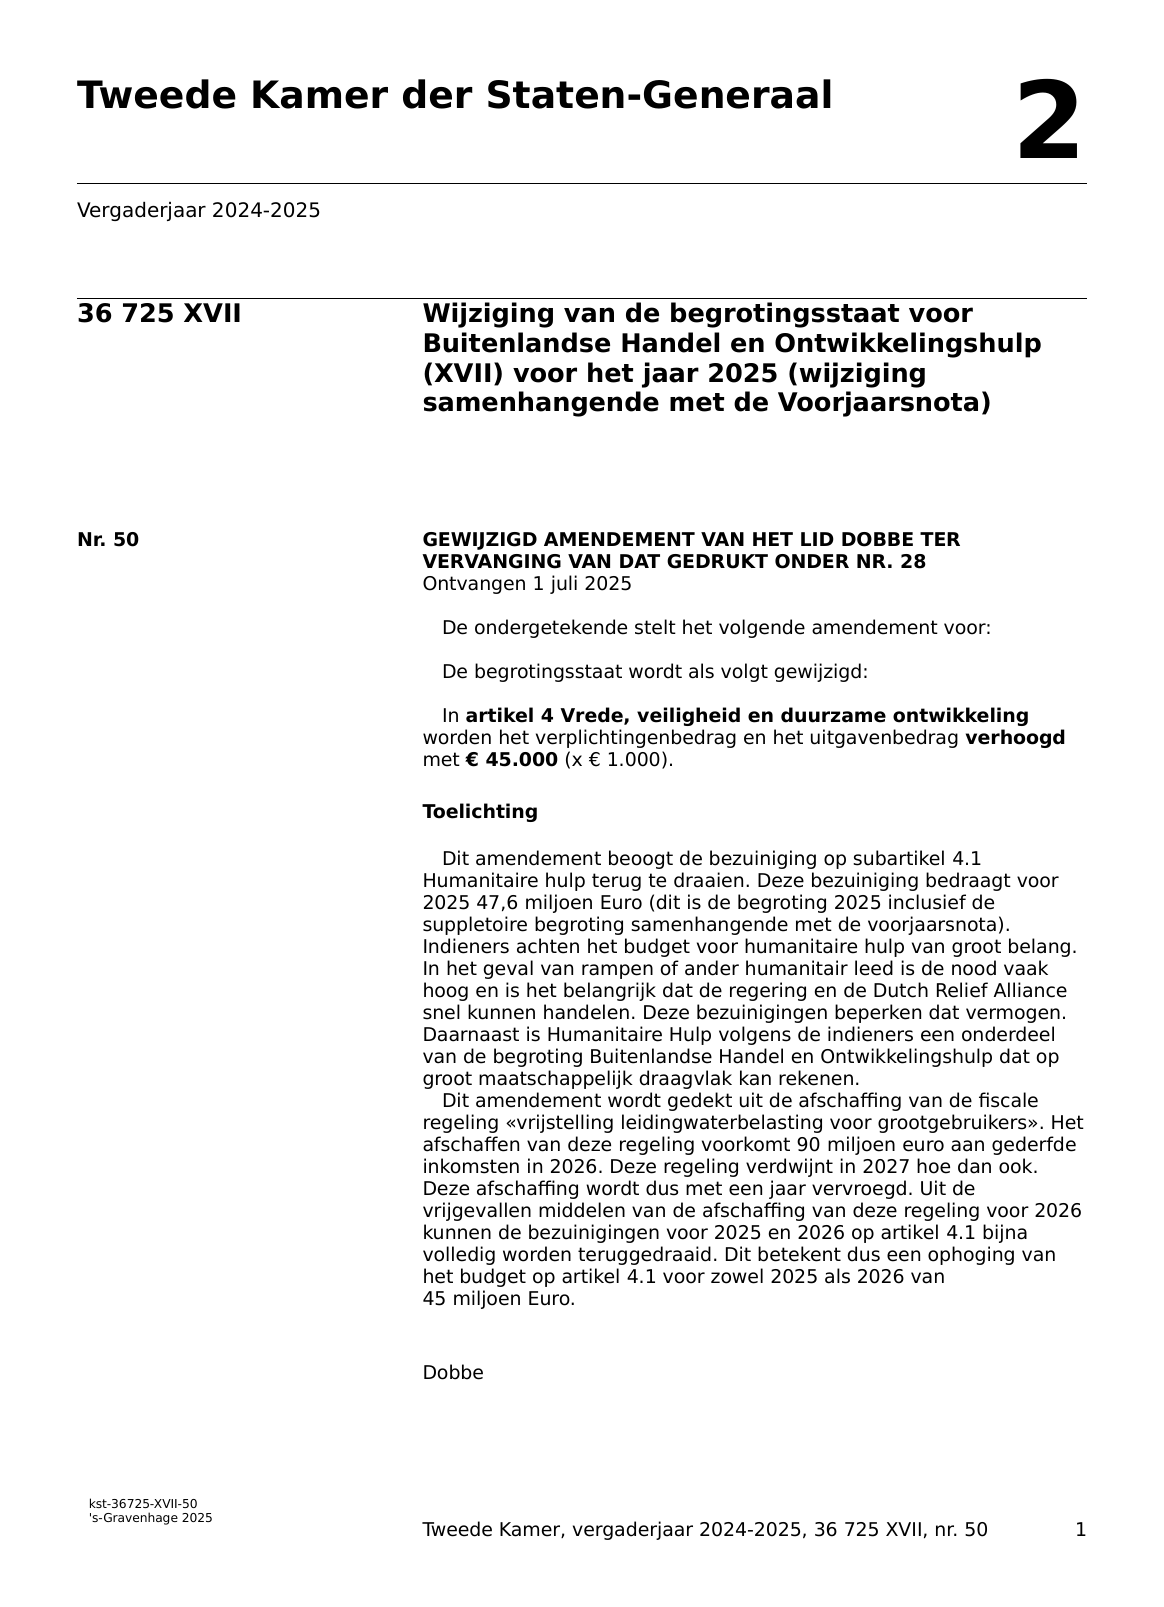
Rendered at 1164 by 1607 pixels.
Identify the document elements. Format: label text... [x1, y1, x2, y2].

text kst-36725-XVII-50 [88, 1497, 323, 1511]
text Ontvangen 1 juli 2025 [422, 573, 1087, 595]
subtitle Nr. 50 GEWIJZIGD AMENDEMENT VAN HET LID DOBBE TER VERVANGING VAN DAT GEDRUKT ONDER NR. 28 [77, 529, 1087, 573]
text De ondergetekende stelt het volgende amendement voor: [422, 617, 1087, 639]
subtitle 36 725 XVII Wijziging van de begrotingsstaat voor Buitenlandse Handel en Ontwikkelingshulp (XVII) voor het jaar 2025 (wijziging samenhangende met de Voorjaarsnota) [77, 299, 1087, 418]
subtitle Toelichting [422, 801, 1087, 823]
table_header 2 [886, 59, 1087, 183]
text Dobbe [422, 1340, 1087, 1384]
text 's-Gravenhage 2025 [88, 1511, 323, 1525]
table_header Tweede Kamer der Staten-Generaal [77, 59, 886, 183]
table_cell Vergaderjaar 2024-2025 [77, 184, 1087, 298]
text Dit amendement beoogt de bezuiniging op subartikel 4.1 Humanitaire hulp terug te draaien. Deze bezuiniging bedraagt voor 2025 47,6 miljoen Euro (dit is de begroting 2025 inclusief de suppletoire begroting samenhangende met de voorjaarsnota). Indieners achten het budget voor humanitaire hulp van groot belang. In het geval van rampen of ander humanitair leed is de nood vaak hoog en is het belangrijk dat de regering en de Dutch Relief Alliance snel kunnen handelen. Deze bezuinigingen beperken dat vermogen. Daarnaast is Humanitaire Hulp volgens de indieners een onderdeel van de begroting Buitenlandse Handel en Ontwikkelingshulp dat op groot maatschappelijk draagvlak kan rekenen. [422, 848, 1087, 1090]
text De begrotingsstaat wordt als volgt gewijzigd: [422, 661, 1087, 683]
text In artikel 4 Vrede, veiligheid en duurzame ontwikkeling worden het verplichtingenbedrag en het uitgavenbedrag verhoogd met € 45.000 (x € 1.000). [422, 705, 1087, 771]
text Dit amendement wordt gedekt uit de afschaffing van de fiscale regeling «vrijstelling leidingwaterbelasting voor grootgebruikers». Het afschaffen van deze regeling voorkomt 90 miljoen euro aan gederfde inkomsten in 2026. Deze regeling verdwijnt in 2027 hoe dan ook. Deze afschaffing wordt dus met een jaar vervroegd. Uit de vrijgevallen middelen van de afschaffing van deze regeling voor 2026 kunnen de bezuinigingen voor 2025 en 2026 op artikel 4.1 bijna volledig worden teruggedraaid. Dit betekent dus een ophoging van het budget op artikel 4.1 voor zowel 2025 als 2026 van 45 miljoen Euro. [422, 1090, 1087, 1310]
